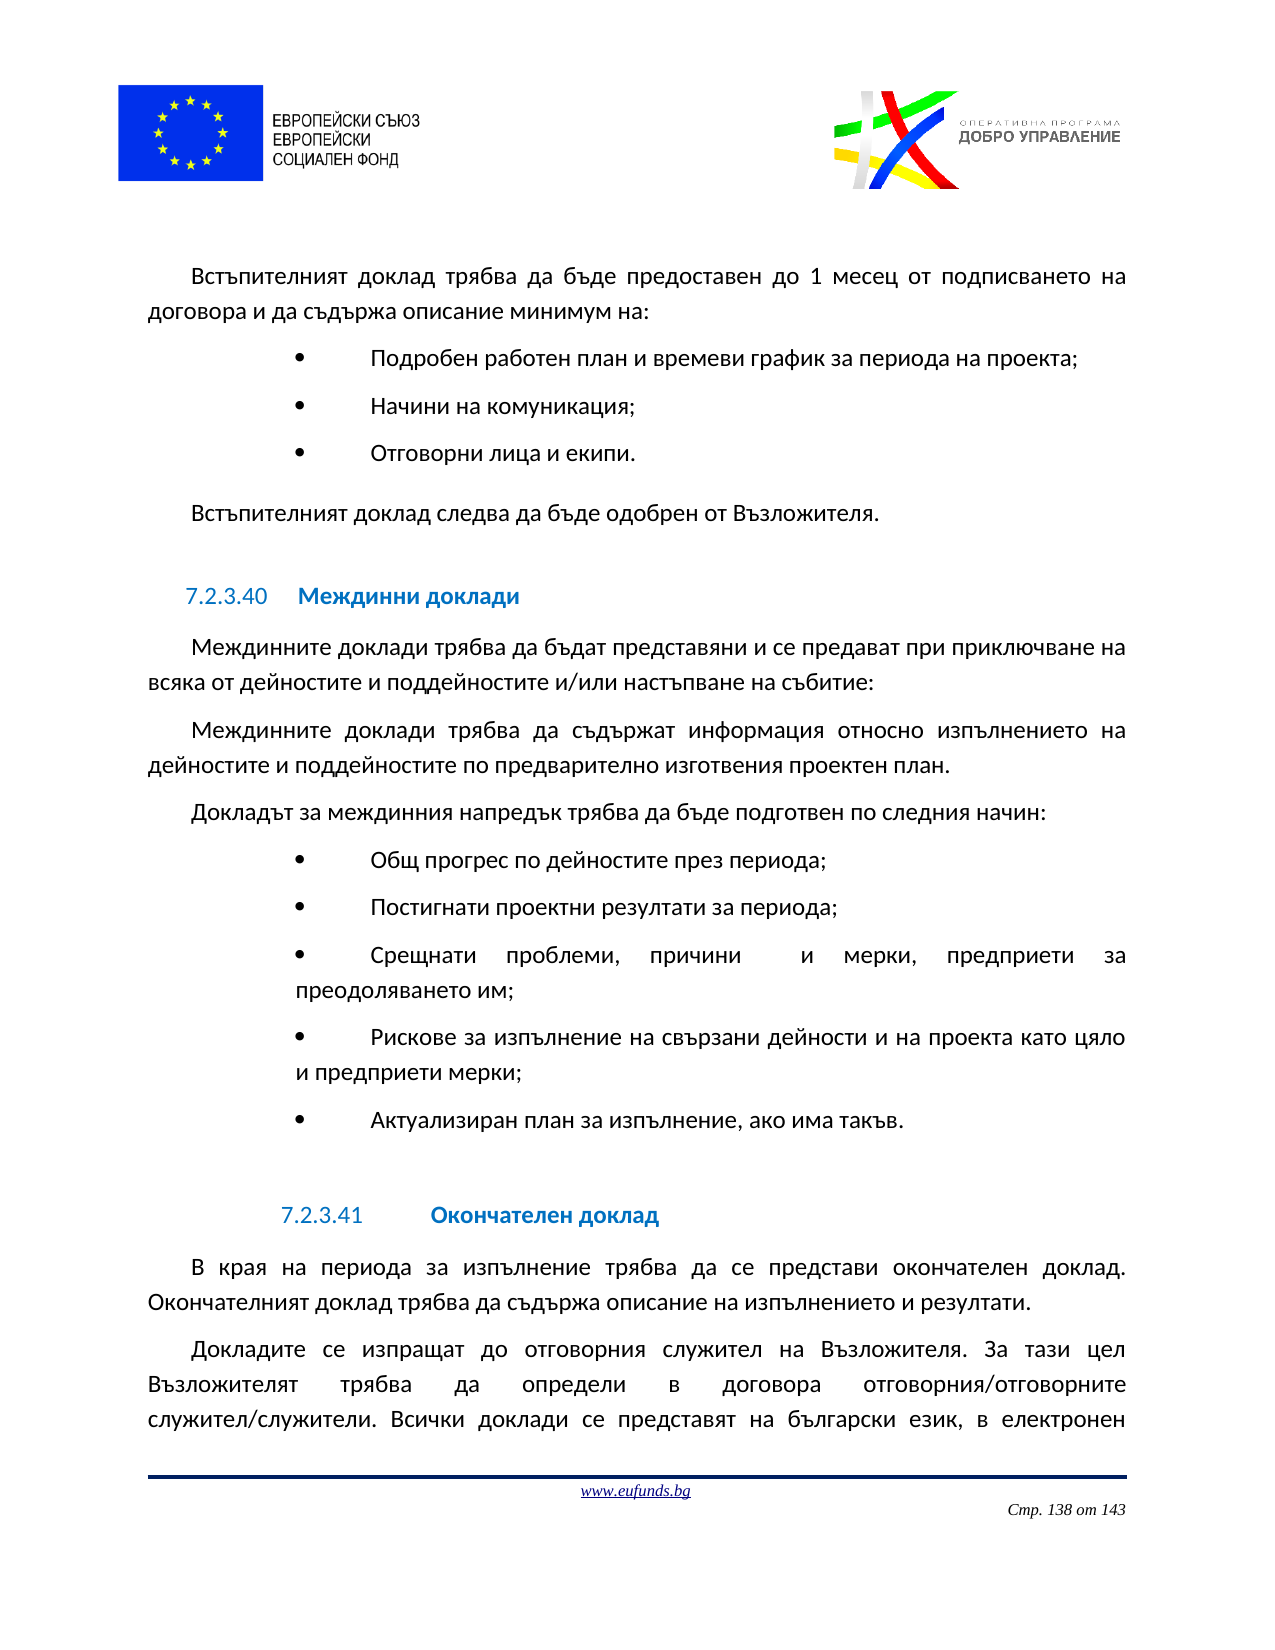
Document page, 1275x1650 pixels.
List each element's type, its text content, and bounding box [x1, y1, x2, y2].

list Срещнати проблеми, причини и мерки, предприети за преодоляването им; [295, 939, 1127, 1004]
list Отговорни лица и екипи. [295, 437, 1127, 468]
text Встъпителният доклад трябва да бъде предоставен до 1 месец от подписването на договора и да съдържа описание минимум на: [148, 260, 1127, 325]
text Встъпителният доклад следва да бъде одобрен от Възложителя. [148, 497, 1127, 528]
text Междинните доклади трябва да бъдат представяни и се предават при приключване на всяка от дейностите и поддейностите и/или настъпване на събитие: [148, 631, 1127, 697]
text Междинните доклади трябва да съдържат информация относно изпълнението на дейностите и поддейностите по предварително изготвения проектен план. [148, 714, 1127, 779]
subtitle Окончателен доклад [281, 1199, 1127, 1229]
list Рискове за изпълнение на свързани дейности и на проекта като цяло и предприети мерки; [295, 1021, 1127, 1087]
list Постигнати проектни резултати за периода; [295, 891, 1127, 922]
text Докладът за междинния напредък трябва да бъде подготвен по следния начин: [148, 796, 1127, 827]
subtitle Междинни доклади [185, 580, 1127, 610]
list Актуализиран план за изпълнение, ако има такъв. [295, 1104, 1127, 1134]
list Общ прогрес по дейностите през периода; [295, 844, 1127, 874]
list Подробен работен план и времеви график за периода на проекта; [295, 342, 1127, 373]
text Докладите се изпращат до отговорния служител на Възложителя. За тази цел Възложителят трябва да определи в договора отговорния/отговорните служител/служители. Всички доклади се представят на български език, в електронен [148, 1333, 1127, 1434]
text В края на периода за изпълнение трябва да се представи окончателен доклад. Окончателният доклад трябва да съдържа описание на изпълнението и резултати. [148, 1251, 1127, 1316]
list Начини на комуникация; [295, 390, 1127, 420]
